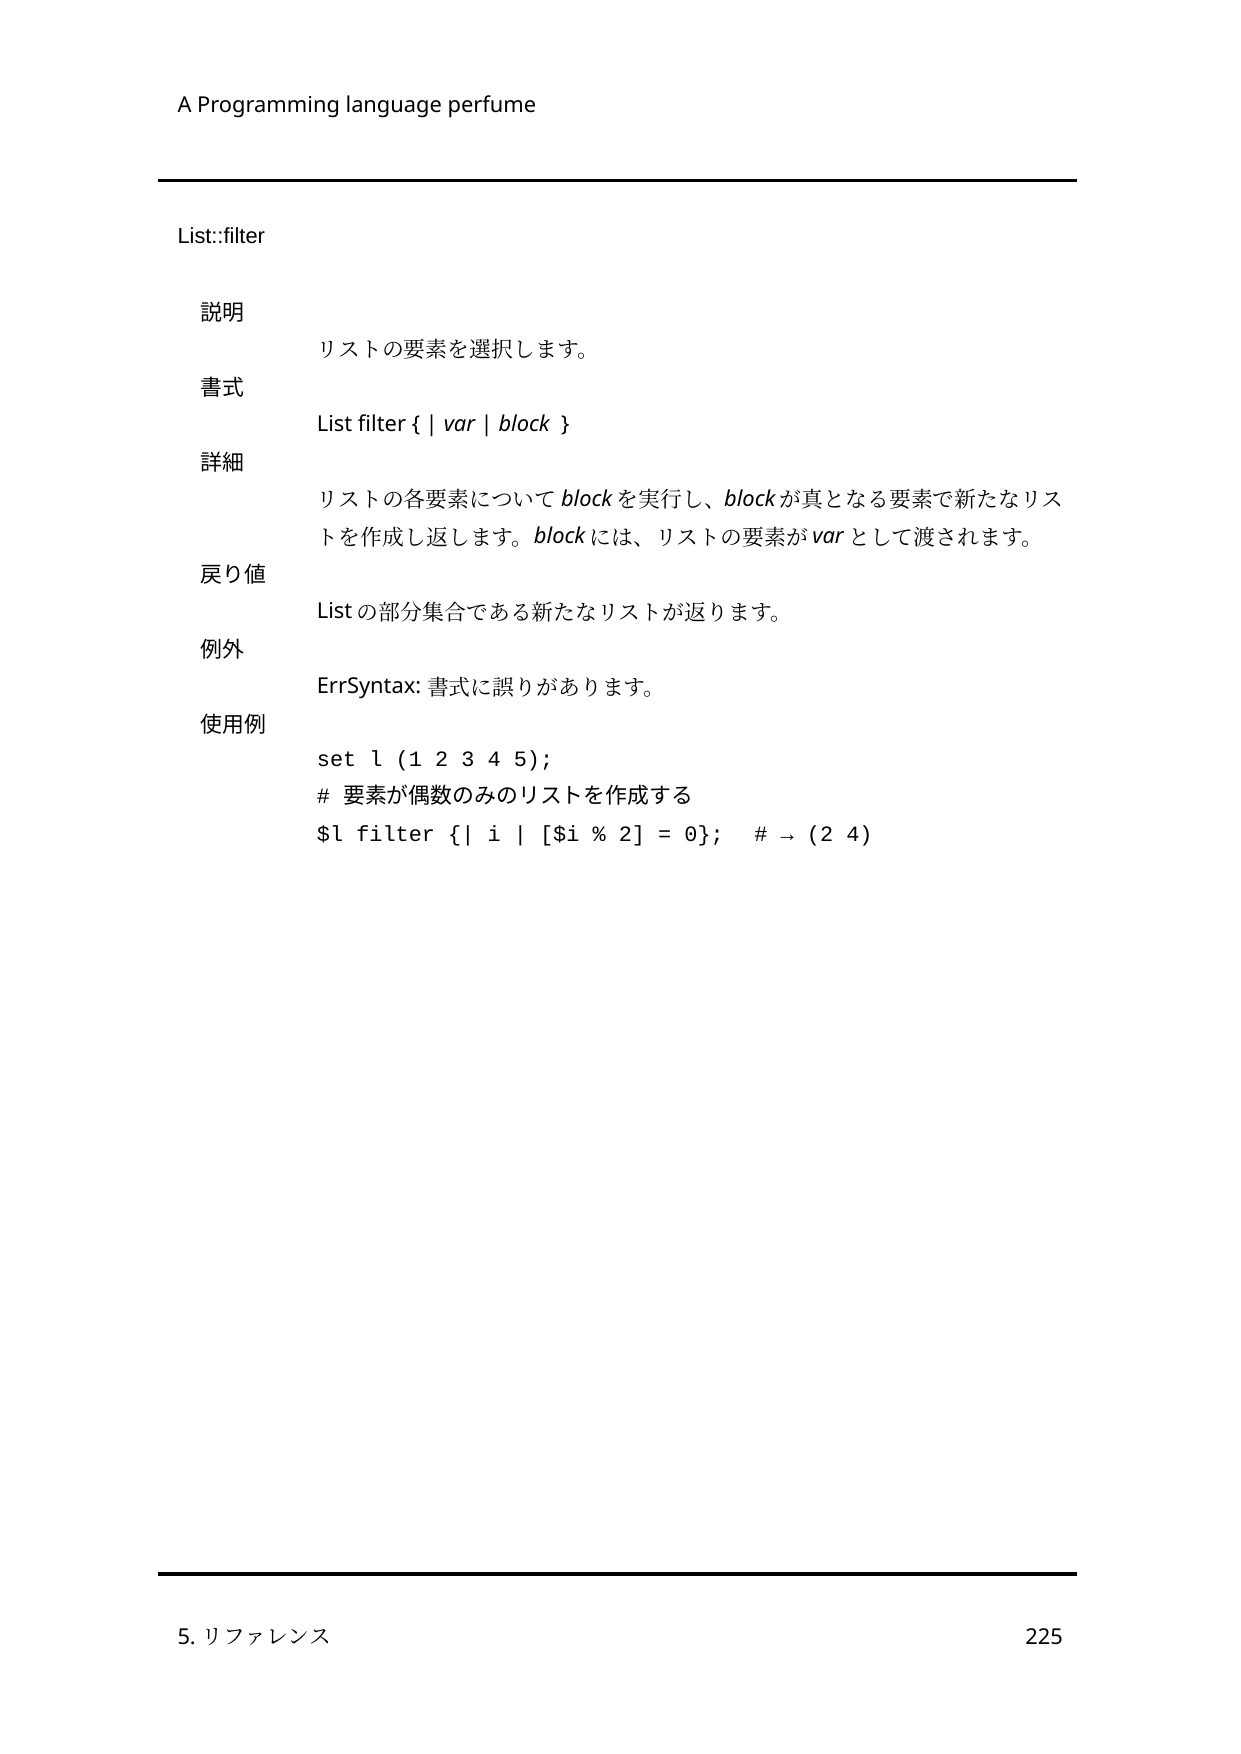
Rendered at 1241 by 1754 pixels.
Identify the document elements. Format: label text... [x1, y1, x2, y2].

table_cell set l (1 2 3 4 5); # 要素が偶数のみのリストを作成する $l filter {| i | [$i % 2] = 0}; # → (2 4) [317, 704, 1063, 854]
table_header 説明 [200, 292, 317, 367]
table_cell 例外 [200, 629, 317, 704]
subtitle List::filter [177, 217, 1063, 254]
table_cell 戻り値 [200, 554, 317, 629]
table_header リストの要素を選択します。 [317, 292, 1063, 367]
table_cell 使用例 [200, 704, 317, 854]
table_cell Listの部分集合である新たなリストが返ります。 [317, 554, 1063, 629]
table_cell ErrSyntax: 書式に誤りがあります。 [317, 629, 1063, 704]
table_cell List filter { | var | block } [317, 367, 1063, 442]
table_cell 書式 [200, 367, 317, 442]
table_cell リストの各要素についてblockを実行し、blockが真となる要素で新たなリストを作成し返します。blockには、リストの要素がvarとして渡されます。 [317, 442, 1063, 554]
table_cell 詳細 [200, 442, 317, 554]
